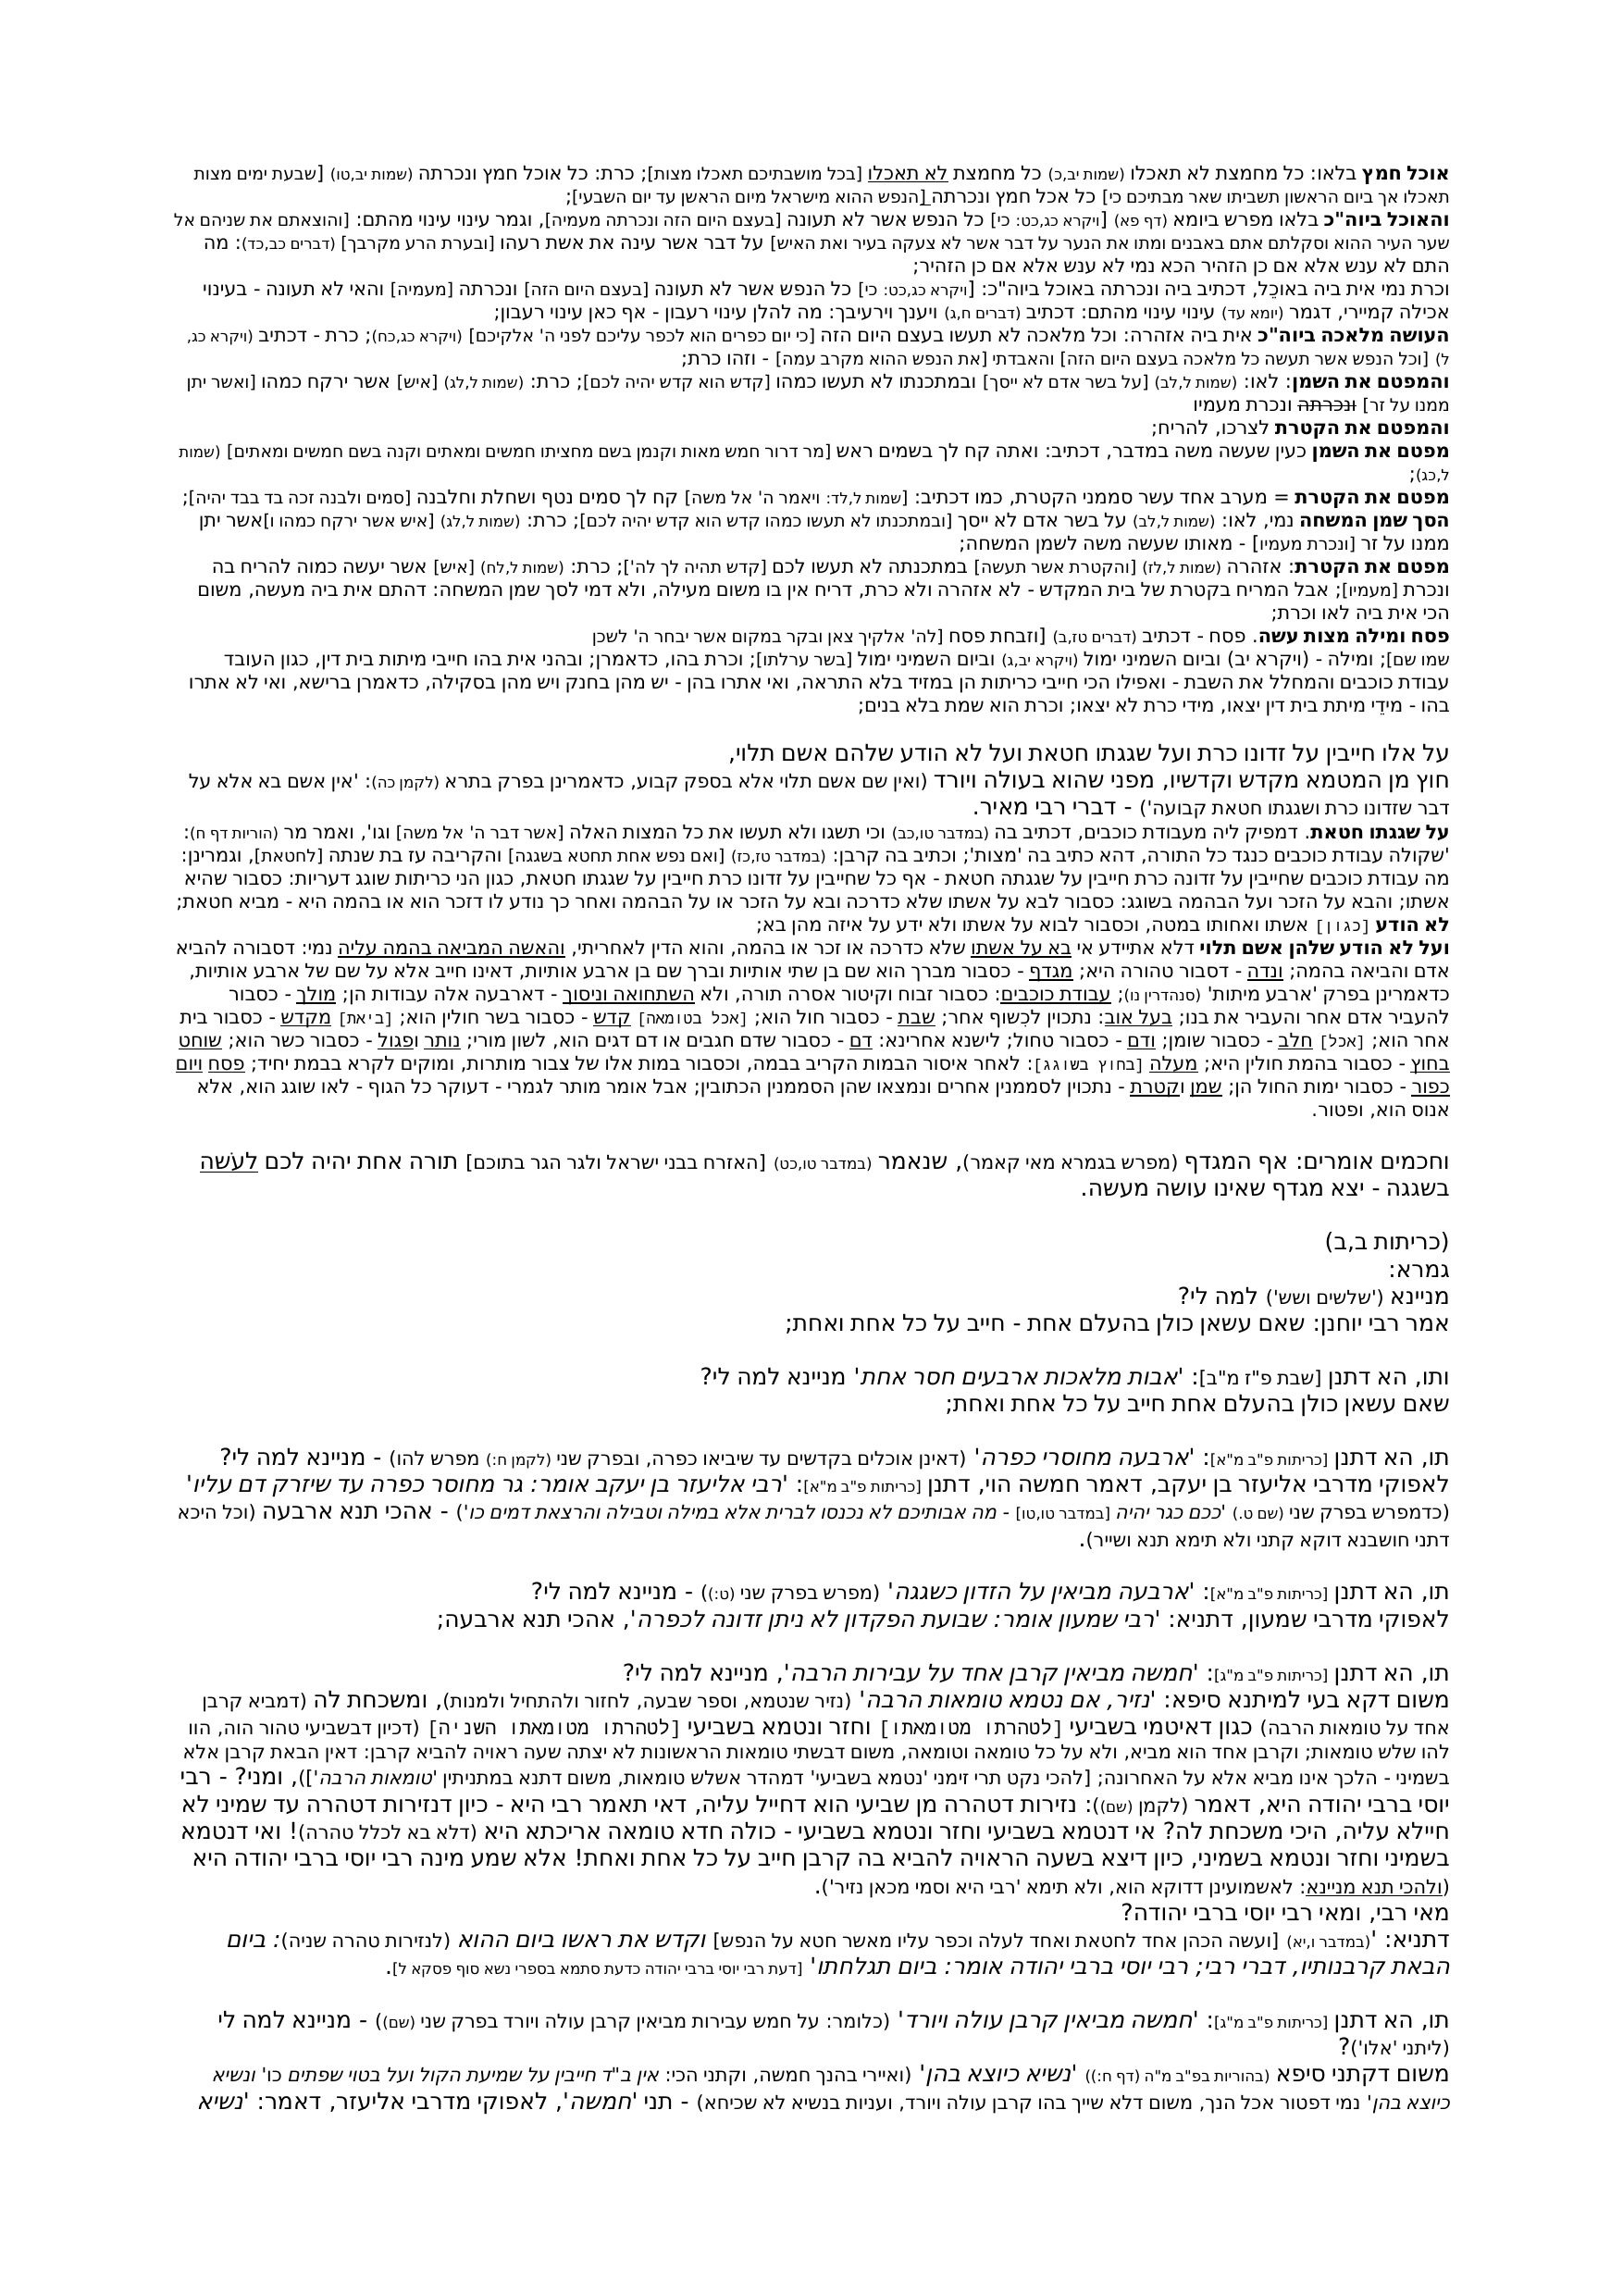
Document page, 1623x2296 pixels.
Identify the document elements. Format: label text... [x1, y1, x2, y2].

text על אלו חייבין על זדונו כרת ועל שגגתו חטאת ועל לא הודע שלהם אשם תלוי, [173, 739, 1450, 766]
text ועל לא הודע שלהן אשם תלוי דלא אתיידע אי בא על אשתו שלא כדרכה או זכר או בהמה, והוא הדין לאחריתי, והאשה המביאה בהמה עליה נמי: דסבורה להביא אדם והביאה בהמה; ונדה - דסבור טהורה היא; מגדף - כסבור מברך הוא שם בן שתי אותיות וברך שם בן ארבע אותיות, דאינו חייב אלא על שם של ארבע אותיות, כדאמרינן בפרק 'ארבע מיתות' (סנהדרין נו); עבודת כוכבים: כסבור זבוח וקיטור אסרה תורה, ולא השתחואה וניסוך - דארבעה אלה עבודות הן; מולך - כסבור להעביר אדם אחר והעביר את בנו; בעל אוב: נתכוין לכִשוף אחר; שבת - כסבור חול הוא; [אכל בטומאה] קדש - כסבור בשר חולין הוא; [ביאת] מקדש - כסבור בית אחר הוא; [אכל] חלב - כסבור שומן; ודם - כסבור טחול; לישנא אחרינא: דם - כסבור שדם חגבים או דם דגים הוא, לשון מורי; נותר ופגול - כסבור כשר הוא; שוחט בחוץ - כסבור בהמת חולין היא; מעלה [בחוץ בשוגג]: לאחר איסור הבמות הקריב בבמה, וכסבור במות אלו של צבור מותרות, ומוקים לקרא בבמת יחיד; פסח ויום כפור - כסבור ימות החול הן; שמן וקטרת - נתכוין לסממנין אחרים ונמצאו שהן הסממנין הכתובין; אבל אומר מותר לגמרי - דעוקר כל הגוף - לאו שוגג הוא, אלא אנוס הוא, ופטור. [173, 937, 1450, 1122]
text חוץ מן המטמא מקדש וקדשיו, מפני שהוא בעולה ויורד (ואין שם אשם תלוי אלא בספק קבוע, כדאמרינן בפרק בתרא (לקמן כה): 'אין אשם בא אלא על דבר שזדונו כרת ושגגתו חטאת קבועה') - דברי רבי מאיר. [173, 766, 1450, 821]
text אמר רבי יוחנן: שאם עשאן כולן בהעלם אחת - חייב על כל אחת ואחת; [173, 1309, 1450, 1336]
text מפטם את הקטרת = מערב אחד עשר סממני הקטרת, כמו דכתיב: [שמות ל,לד: ויאמר ה' אל משה] קח לך סמים נטף ושחלת וחלבנה [סמים ולבנה זכה בד בבד יהיה]; [173, 485, 1450, 508]
text והמפטם את הקטרת לצרכו, להריח; [173, 416, 1450, 439]
text שמו שם]; ומילה - (ויקרא יב) וביום השמיני ימול (ויקרא יב,ג) וביום השמיני ימול [בשר ערלתו]; וכרת בהו, כדאמרן; ובהני אית בהו חייבי מיתות בית דין, כגון העובד עבודת כוכבים והמחלל את השבת - ואפילו הכי חייבי כריתות הן במזיד בלא התראה, ואי אתרו בהן - יש מהן בחנק ויש מהן בסקילה, כדאמרן ברישא, ואי לא אתרו בהו - מידֵי מיתת בית דין יצאו, מידי כרת לא יצאו; וכרת הוא שמת בלא בנים; [173, 647, 1450, 716]
text מאי רבי, ומאי רבי יוסי ברבי יהודה? [173, 1899, 1450, 1926]
text לאפוקי מדרבי שמעון, דתניא: 'רבי שמעון אומר: שבועת הפקדון לא ניתן זדונה לכפרה', אהכי תנא ארבעה; [173, 1606, 1450, 1632]
text העושה מלאכה ביוה"כ אית ביה אזהרה: וכל מלאכה לא תעשו בעצם היום הזה [כי יום כפרים הוא לכפר עליכם לפני ה' אלקיכם] (ויקרא כג,כח); כרת - דכתיב (ויקרא כג,ל) [וכל הנפש אשר תעשה כל מלאכה בעצם היום הזה] והאבדתי [את הנפש ההוא מקרב עמה] - וזהו כרת; [173, 323, 1450, 369]
text מפטם את השמן כעין שעשה משה במדבר, דכתיב: ואתה קח לך בשמים ראש [מר דרור חמש מאות וקנמן בשם מחציתו חמשים ומאתים וקנה בשם חמשים ומאתים] (שמות ל,כג); [173, 439, 1450, 485]
text תו, הא דתנן [כריתות פ"ב מ"ג]: 'חמשה מביאין קרבן אחד על עבירות הרבה', מניינא למה לי? [173, 1659, 1450, 1686]
text משום דקא בעי למיתנא סיפא: 'נזיר, אם נטמא טומאות הרבה' (נזיר שנטמא, וספר שבעה, לחזור ולהתחיל ולמנות), ומשכחת לה (דמביא קרבן אחד על טומאות הרבה) כגון דאיטמי בשביעי [לטהרתו מטומאתו] וחזר ונטמא בשביעי [לטהרתו מטומאתו השניה] (דכיון דבשביעי טהור הוה, הוו להו שלש טומאות; וקרבן אחד הוא מביא, ולא על כל טומאה וטומאה, משום דבשתי טומאות הראשונות לא יצתה שעה ראויה להביא קרבן: דאין הבאת קרבן אלא בשמיני - הלכך אינו מביא אלא על האחרונה; [להכי נקט תרי זימני 'נטמא בשביעי' דמהדר אשלש טומאות, משום דתנא במתניתין 'טומאות הרבה']), ומני? - רבי יוסי ברבי יהודה היא, דאמר (לקמן (שם)): נזירות דטהרה מן שביעי הוא דחייל עליה, דאי תאמר רבי היא - כיון דנזירות דטהרה עד שמיני לא חיילא עליה, היכי משכחת לה? אי דנטמא בשביעי וחזר ונטמא בשביעי - כולה חדא טומאה אריכתא היא (דלא בא לכלל טהרה)! ואי דנטמא בשמיני וחזר ונטמא בשמיני, כיון דיצא בשעה הראויה להביא בה קרבן חייב על כל אחת ואחת! אלא שמע מינה רבי יוסי ברבי יהודה היא (ולהכי תנא מניינא: לאשמועינן דדוקא הוא, ולא תימא 'רבי היא וסמי מכאן נזיר'). [173, 1686, 1450, 1899]
text מניינא ('שלשים ושש') למה לי? [173, 1283, 1450, 1309]
text וכרת נמי אית ביה באוכֵל, דכתיב ביה ונכרתה באוכל ביוה"כ: [ויקרא כג,כט: כי] כל הנפש אשר לא תעונה [בעצם היום הזה] ונכרתה [מעמיה] והאי לא תעונה - בעינוי אכילה קמיירי, דגמר (יומא עד) עינוי עינוי מהתם: דכתיב (דברים ח,ג) ויענך וירעיבך: מה להלן עינוי רעבון - אף כאן עינוי רעבון; [173, 277, 1450, 323]
text על שגגתו חטאת. דמפיק ליה מעבודת כוכבים, דכתיב בה (במדבר טו,כב) וכי תשגו ולא תעשו את כל המצות האלה [אשר דבר ה' אל משה] וגו', ואמר מר (הוריות דף ח): 'שקולה עבודת כוכבים כנגד כל התורה, דהא כתיב בה 'מצות'; וכתיב בה קרבן: (במדבר טז,כז) [ואם נפש אחת תחטא בשגגה] והקריבה עז בת שנתה [לחטאת], וגמרינן: מה עבודת כוכבים שחייבין על זדונה כרת חייבין על שגגתה חטאת - אף כל שחייבין על זדונו כרת חייבין על שגגתו חטאת, כגון הני כריתות שוגג דעריות: כסבור שהיא אשתו; והבא על הזכר ועל הבהמה בשוגג: כסבור לבא על אשתו שלא כדרכה ובא על הזכר או על הבהמה ואחר כך נודע לו דזכר הוא או בהמה היא - מביא חטאת; [173, 821, 1450, 913]
text תו, הא דתנן [כריתות פ"ב מ"ג]: 'חמשה מביאין קרבן עולה ויורד' (כלומר: על חמש עבירות מביאין קרבן עולה ויורד בפרק שני (שם)) - מניינא למה לי (ליתני 'אלו')? [173, 2006, 1450, 2061]
text תו, הא דתנן [כריתות פ"ב מ"א]: 'ארבעה מביאין על הזדון כשגגה' (מפרש בפרק שני (ט:)) - מניינא למה לי? [173, 1579, 1450, 1606]
text הסך שמן המשחה נמי, לאו: (שמות ל,לב) על בשר אדם לא ייסך [ובמתכנתו לא תעשו כמהו קדש הוא קדש יהיה לכם]; כרת: (שמות ל,לג) [איש אשר ירקח כמהו ו]אשר יתן ממנו על זר [ונכרת מעמיו] - מאותו שעשה משה לשמן המשחה; [173, 508, 1450, 554]
text וחכמים אומרים: אף המגדף (מפרש בגמרא מאי קאמר), שנאמר (במדבר טו,כט) [האזרח בבני ישראל ולגר הגר בתוכם] תורה אחת יהיה לכם לעֹשה בשגגה - יצא מגדף שאינו עושה מעשה. [173, 1148, 1450, 1202]
text מפטם את הקטרת: אזהרה (שמות ל,לז) [והקטרת אשר תעשה] במתכנתה לא תעשו לכם [קדש תהיה לך לה']; כרת: (שמות ל,לח) [איש] אשר יעשה כמוה להריח בה ונכרת [מעמיו]; אבל המריח בקטרת של בית המקדש - לא אזהרה ולא כרת, דריח אין בו משום מעילה, ולא דמי לסך שמן המשחה: דהתם אית ביה מעשה, משום הכי אית ביה לאו וכרת; [173, 554, 1450, 624]
text (כריתות ב,ב) [173, 1229, 1450, 1256]
text אוכל חמץ בלאו: כל מחמצת לא תאכלו (שמות יב,כ) כל מחמצת לא תאכלו [בכל מושבתיכם תאכלו מצות]; כרת: כל אוכל חמץ ונכרתה (שמות יב,טו) [שבעת ימים מצות תאכלו אך ביום הראשון תשביתו שאר מבתיכם כי] כל אכל חמץ ונכרתה [הנפש ההוא מישראל מיום הראשן עד יום השבעי]; [173, 161, 1450, 207]
text גמרא: [173, 1256, 1450, 1283]
text שאם עשאן כולן בהעלם אחת חייב על כל אחת ואחת; [173, 1390, 1450, 1417]
text והאוכל ביוה"כ בלאו מפרש ביומא (דף פא) [ויקרא כג,כט: כי] כל הנפש אשר לא תעונה [בעצם היום הזה ונכרתה מעמיה], וגמר עינוי עינוי מהתם: [והוצאתם את שניהם אל שער העיר ההוא וסקלתם אתם באבנים ומתו את הנער על דבר אשר לא צעקה בעיר ואת האיש] על דבר אשר עינה את אשת רעהו [ובערת הרע מקרבך] (דברים כב,כד): מה התם לא ענש אלא אם כן הזהיר הכא נמי לא ענש אלא אם כן הזהיר; [173, 207, 1450, 277]
text והמפטם את השמן: לאו: (שמות ל,לב) [על בשר אדם לא ייסך] ובמתכנתו לא תעשו כמהו [קדש הוא קדש יהיה לכם]; כרת: (שמות ל,לג) [איש] אשר ירקח כמהו [ואשר יתן ממנו על זר] ונכרתה ונכרת מעמיו [173, 369, 1450, 416]
text דתניא: '(במדבר ו,יא) [ועשה הכהן אחד לחטאת ואחד לעלה וכפר עליו מאשר חטא על הנפש] וקדש את ראשו ביום ההוא (לנזירות טהרה שניה): ביום הבאת קרבנותיו, דברי רבי; רבי יוסי ברבי יהודה אומר: ביום תגלחתו' [דעת רבי יוסי ברבי יהודה כדעת סתמא בספרי נשא סוף פסקא ל]. [173, 1926, 1450, 1980]
text לא הודע [כגון] אשתו ואחותו במטה, וכסבור לבוא על אשתו ולא ידע על איזה מהן בא; [173, 913, 1450, 937]
text תו, הא דתנן [כריתות פ"ב מ"א]: 'ארבעה מחוסרי כפרה' (דאינן אוכלים בקדשים עד שיביאו כפרה, ובפרק שני (לקמן ח:) מפרש להו) - מניינא למה לי? [173, 1444, 1450, 1471]
text ותו, הא דתנן [שבת פ"ז מ"ב]: 'אבות מלאכות ארבעים חסר אחת' מניינא למה לי? [173, 1363, 1450, 1390]
text פסח ומילה מצות עשה. פסח - דכתיב (דברים טז,ב) [וזבחת פסח [לה' אלקיך צאן ובקר במקום אשר יבחר ה' לשכן [173, 624, 1450, 647]
text לאפוקי מדרבי אליעזר בן יעקב, דאמר חמשה הוי, דתנן [כריתות פ"ב מ"א]: 'רבי אליעזר בן יעקב אומר: גר מחוסר כפרה עד שיזרק דם עליו' (כדמפרש בפרק שני (שם ט.) 'ככם כגר יהיה [במדבר טו,טו] - מה אבותיכם לא נכנסו לברית אלא במילה וטבילה והרצאת דמים כו') - אהכי תנא ארבעה (וכל היכא דתני חושבנא דוקא קתני ולא תימא תנא ושייר). [173, 1471, 1450, 1552]
text משום דקתני סיפא (בהוריות בפ"ב מ"ה (דף ח:)) 'נשיא כיוצא בהן' (ואיירי בהנך חמשה, וקתני הכי: אין ב"ד חייבין על שמיעת הקול ועל בטוי שפתים כו' ונשיא כיוצא בהן' נמי דפטור אכל הנך, משום דלא שייך בהו קרבן עולה ויורד, ועניות בנשיא לא שכיחא) - תני 'חמשה', לאפוקי מדרבי אליעזר, דאמר: 'נשיא [173, 2061, 1450, 2115]
